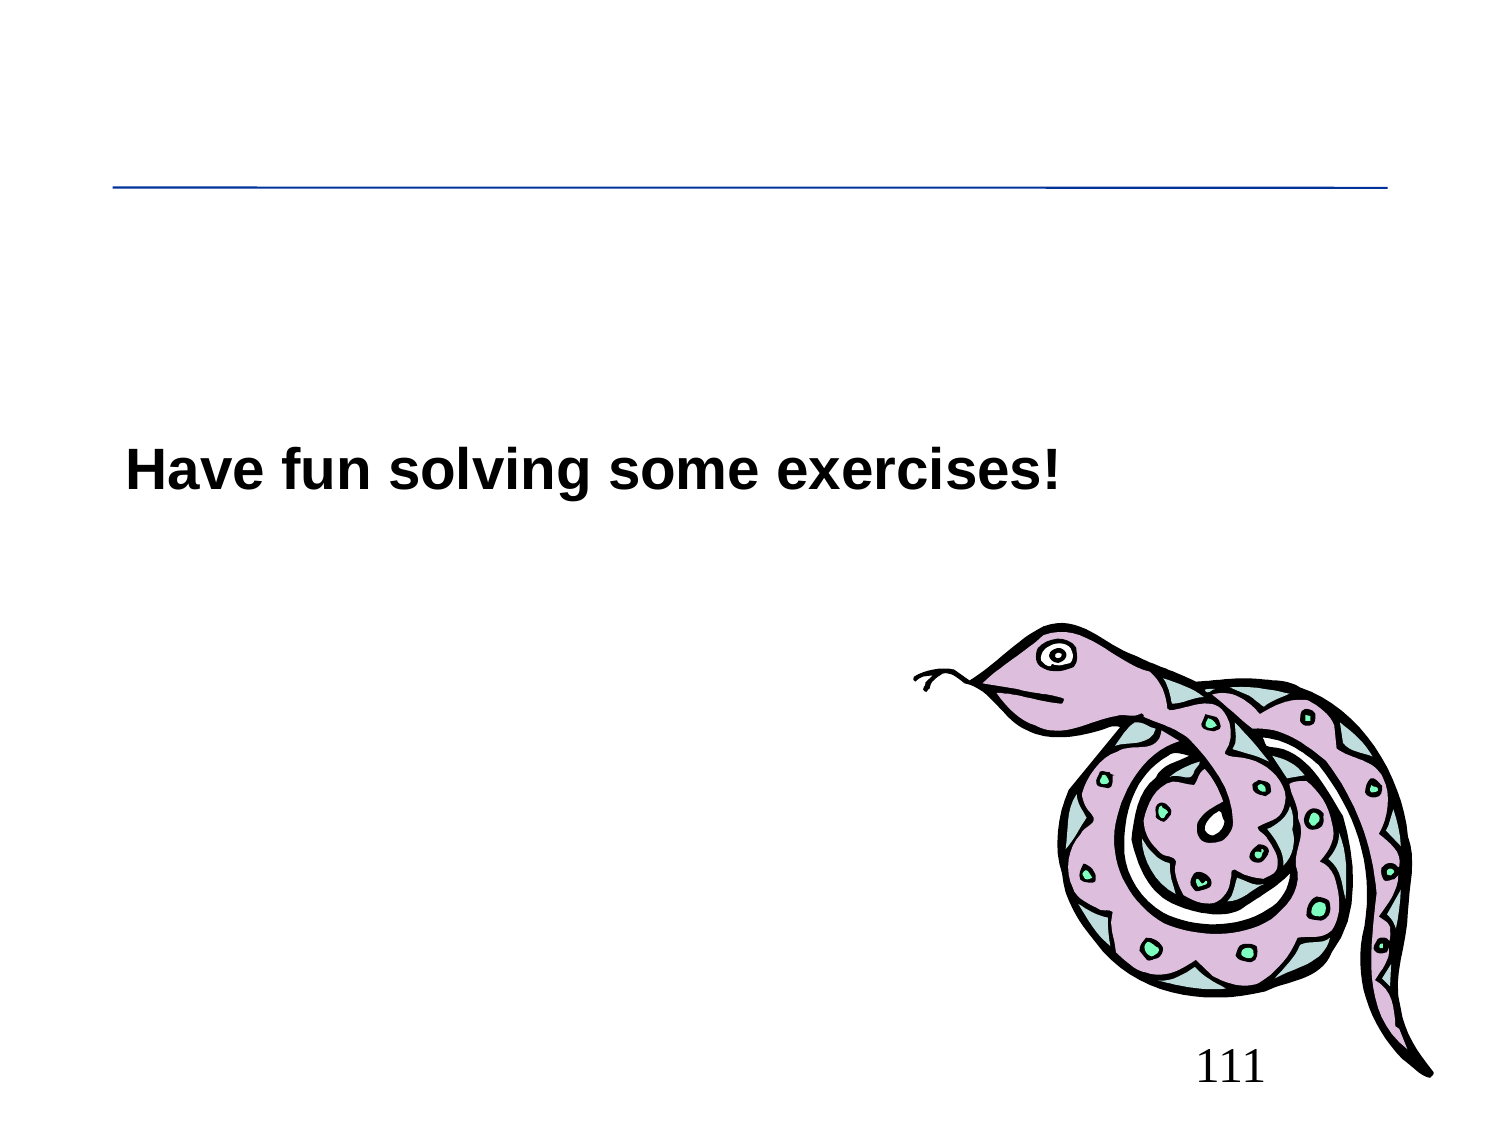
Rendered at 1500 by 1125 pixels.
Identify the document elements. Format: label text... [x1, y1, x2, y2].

title Have fun solving some exercises! [112, 426, 1388, 511]
text_box [1074, 1078, 1387, 1125]
picture [912, 612, 1435, 1078]
